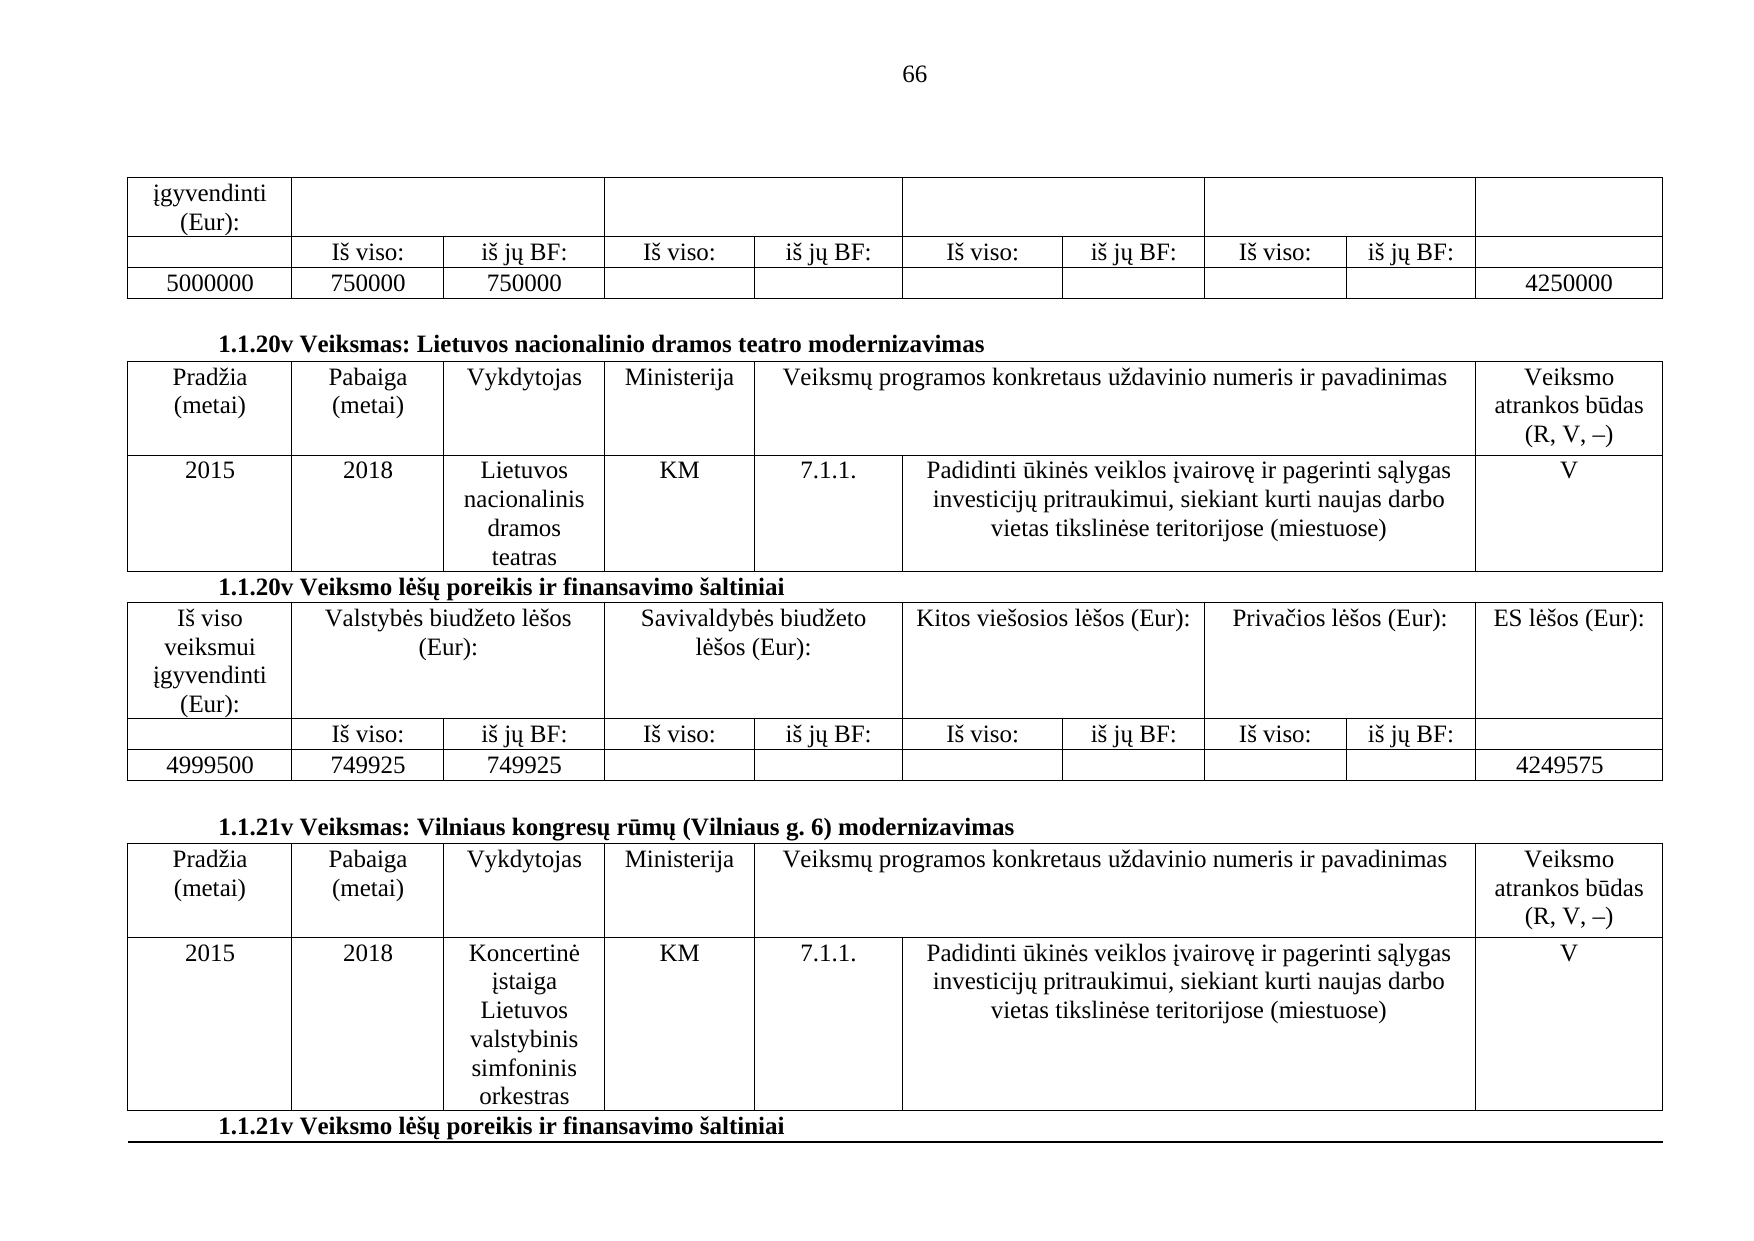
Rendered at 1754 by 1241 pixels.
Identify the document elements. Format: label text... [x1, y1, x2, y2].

table_cell KM [605, 938, 754, 1110]
table_cell [1347, 750, 1475, 780]
table_cell Valstybės biudžeto lėšos (Eur): [292, 603, 604, 718]
table_cell [1476, 237, 1662, 267]
table_cell [1205, 750, 1346, 780]
table_cell Kitos viešosios lėšos (Eur): [903, 603, 1204, 718]
table_cell [1204, 299, 1346, 329]
table_cell KM [605, 456, 754, 571]
table_cell Pabaiga (metai) [292, 362, 443, 454]
table_cell Ministerija [605, 844, 754, 937]
table_cell [292, 299, 444, 329]
table_cell [604, 781, 754, 812]
table_cell Veiksmų programos konkretaus uždavinio numeris ir pavadinimas [755, 362, 1475, 454]
table_cell [1347, 268, 1475, 298]
table_cell 7.1.1. [755, 938, 902, 1110]
table_cell [292, 178, 604, 236]
table_cell 749925 [292, 750, 443, 780]
table_cell 5000000 [128, 268, 291, 298]
table_cell [755, 268, 902, 298]
table_cell iš jų BF: [755, 719, 902, 749]
table_cell Pradžia (metai) [128, 844, 291, 937]
table_cell 749925 [444, 750, 604, 780]
table_cell [604, 299, 754, 329]
table_cell [754, 299, 902, 329]
table_cell [605, 178, 902, 236]
table_cell Lietuvos nacionalinis dramos teatras [444, 456, 604, 571]
table_cell Iš viso: [605, 237, 754, 267]
table_cell 2015 [128, 456, 291, 571]
table_cell iš jų BF: [755, 237, 902, 267]
table_cell [1346, 299, 1475, 329]
table_cell [903, 268, 1062, 298]
table_cell [128, 781, 292, 812]
table_cell Vykdytojas [444, 362, 604, 454]
table_cell Iš viso: [1205, 237, 1346, 267]
table_cell [1063, 299, 1204, 329]
table_cell Iš viso: [903, 237, 1062, 267]
table_cell 1.1.20v Veiksmo lėšų poreikis ir finansavimo šaltiniai [128, 572, 1663, 602]
table_cell [1475, 781, 1663, 812]
table_cell 4249575 [1476, 750, 1662, 780]
table_cell [1063, 750, 1204, 780]
table_cell Iš viso: [292, 719, 443, 749]
table_cell Padidinti ūkinės veiklos įvairovę ir pagerinti sąlygas investicijų pritraukimui, siekiant kurti naujas darbo vietas tikslinėse teritorijose (miestuose) [903, 456, 1475, 571]
table_cell Veiksmo atrankos būdas (R, V, –) [1476, 844, 1662, 937]
table_cell Ministerija [605, 362, 754, 454]
table_cell [903, 178, 1204, 236]
table_cell iš jų BF: [1063, 237, 1204, 267]
table_cell V [1476, 938, 1662, 1110]
table_cell [902, 299, 1063, 329]
table_cell Iš viso: [605, 719, 754, 749]
table_cell [754, 781, 902, 812]
table_cell Savivaldybės biudžeto lėšos (Eur): [605, 603, 902, 718]
table_cell [1475, 299, 1663, 329]
table_cell Koncertinė įstaiga Lietuvos valstybinis simfoninis orkestras [444, 938, 604, 1110]
table_cell Pabaiga (metai) [292, 844, 443, 937]
table_cell [128, 237, 291, 267]
table_cell [1205, 268, 1346, 298]
table_cell [1063, 268, 1204, 298]
table_cell [1346, 781, 1475, 812]
table_cell 4999500 [128, 750, 291, 780]
table_cell 4250000 [1476, 268, 1662, 298]
table_cell ES lėšos (Eur): [1476, 603, 1662, 718]
table_cell Iš viso: [1205, 719, 1346, 749]
table_cell iš jų BF: [1347, 237, 1475, 267]
table_cell Pradžia (metai) [128, 362, 291, 454]
table_cell [128, 719, 291, 749]
table_cell 1.1.20v Veiksmas: Lietuvos nacionalinio dramos teatro modernizavimas [128, 330, 1663, 361]
table_cell [755, 750, 902, 780]
table_cell [1476, 719, 1662, 749]
table_cell 2018 [292, 456, 443, 571]
table_cell iš jų BF: [444, 719, 604, 749]
table_cell [1063, 781, 1204, 812]
table_cell 1.1.21v Veiksmo lėšų poreikis ir finansavimo šaltiniai [128, 1111, 1663, 1141]
table_cell [292, 781, 444, 812]
table_cell iš jų BF: [1347, 719, 1475, 749]
table_cell Iš viso: [903, 719, 1062, 749]
table_cell [128, 299, 292, 329]
table_cell Veiksmo atrankos būdas (R, V, –) [1476, 362, 1662, 454]
table_cell 1.1.21v Veiksmas: Vilniaus kongresų rūmų (Vilniaus g. 6) modernizavimas [128, 812, 1663, 843]
table_cell [903, 750, 1062, 780]
table_cell 7.1.1. [755, 456, 902, 571]
table_cell [1205, 178, 1475, 236]
table_cell iš jų BF: [444, 237, 604, 267]
table_cell Privačios lėšos (Eur): [1205, 603, 1475, 718]
table_cell 750000 [292, 268, 443, 298]
table_cell [1476, 178, 1662, 236]
table_cell 2018 [292, 938, 443, 1110]
table_cell [1204, 781, 1346, 812]
table_cell iš jų BF: [1063, 719, 1204, 749]
table_cell 750000 [444, 268, 604, 298]
table_cell Vykdytojas [444, 844, 604, 937]
table_cell įgyvendinti (Eur): [128, 178, 291, 236]
table_cell [444, 781, 604, 812]
table_cell V [1476, 456, 1662, 571]
table_cell Padidinti ūkinės veiklos įvairovę ir pagerinti sąlygas investicijų pritraukimui, siekiant kurti naujas darbo vietas tikslinėse teritorijose (miestuose) [903, 938, 1475, 1110]
table_cell Iš viso: [292, 237, 443, 267]
table_cell [902, 781, 1063, 812]
table_cell 2015 [128, 938, 291, 1110]
table_cell [444, 299, 604, 329]
table_cell [605, 750, 754, 780]
table_cell [605, 268, 754, 298]
table_cell Iš viso veiksmui įgyvendinti (Eur): [128, 603, 291, 718]
table_cell Veiksmų programos konkretaus uždavinio numeris ir pavadinimas [755, 844, 1475, 937]
